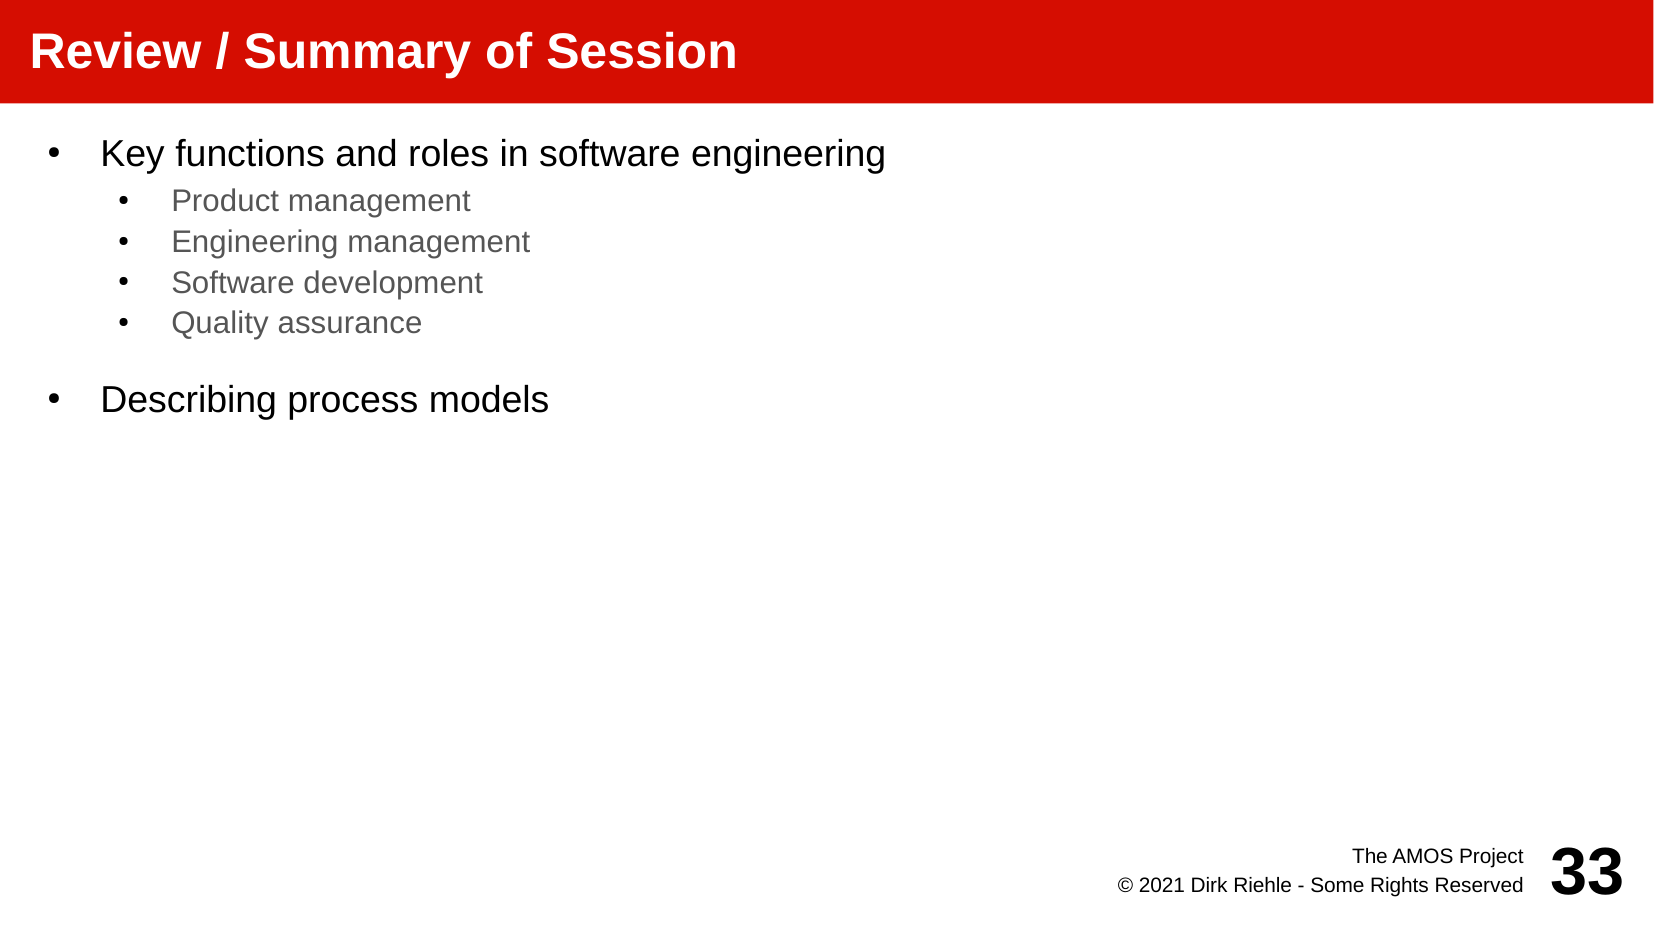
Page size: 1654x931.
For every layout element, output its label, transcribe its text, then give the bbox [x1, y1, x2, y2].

list Key functions and roles in software engineering Product management Engineering management Software development Quality assurance Describing process models [29, 132, 1625, 813]
title Review / Summary of Session [0, 0, 1654, 104]
